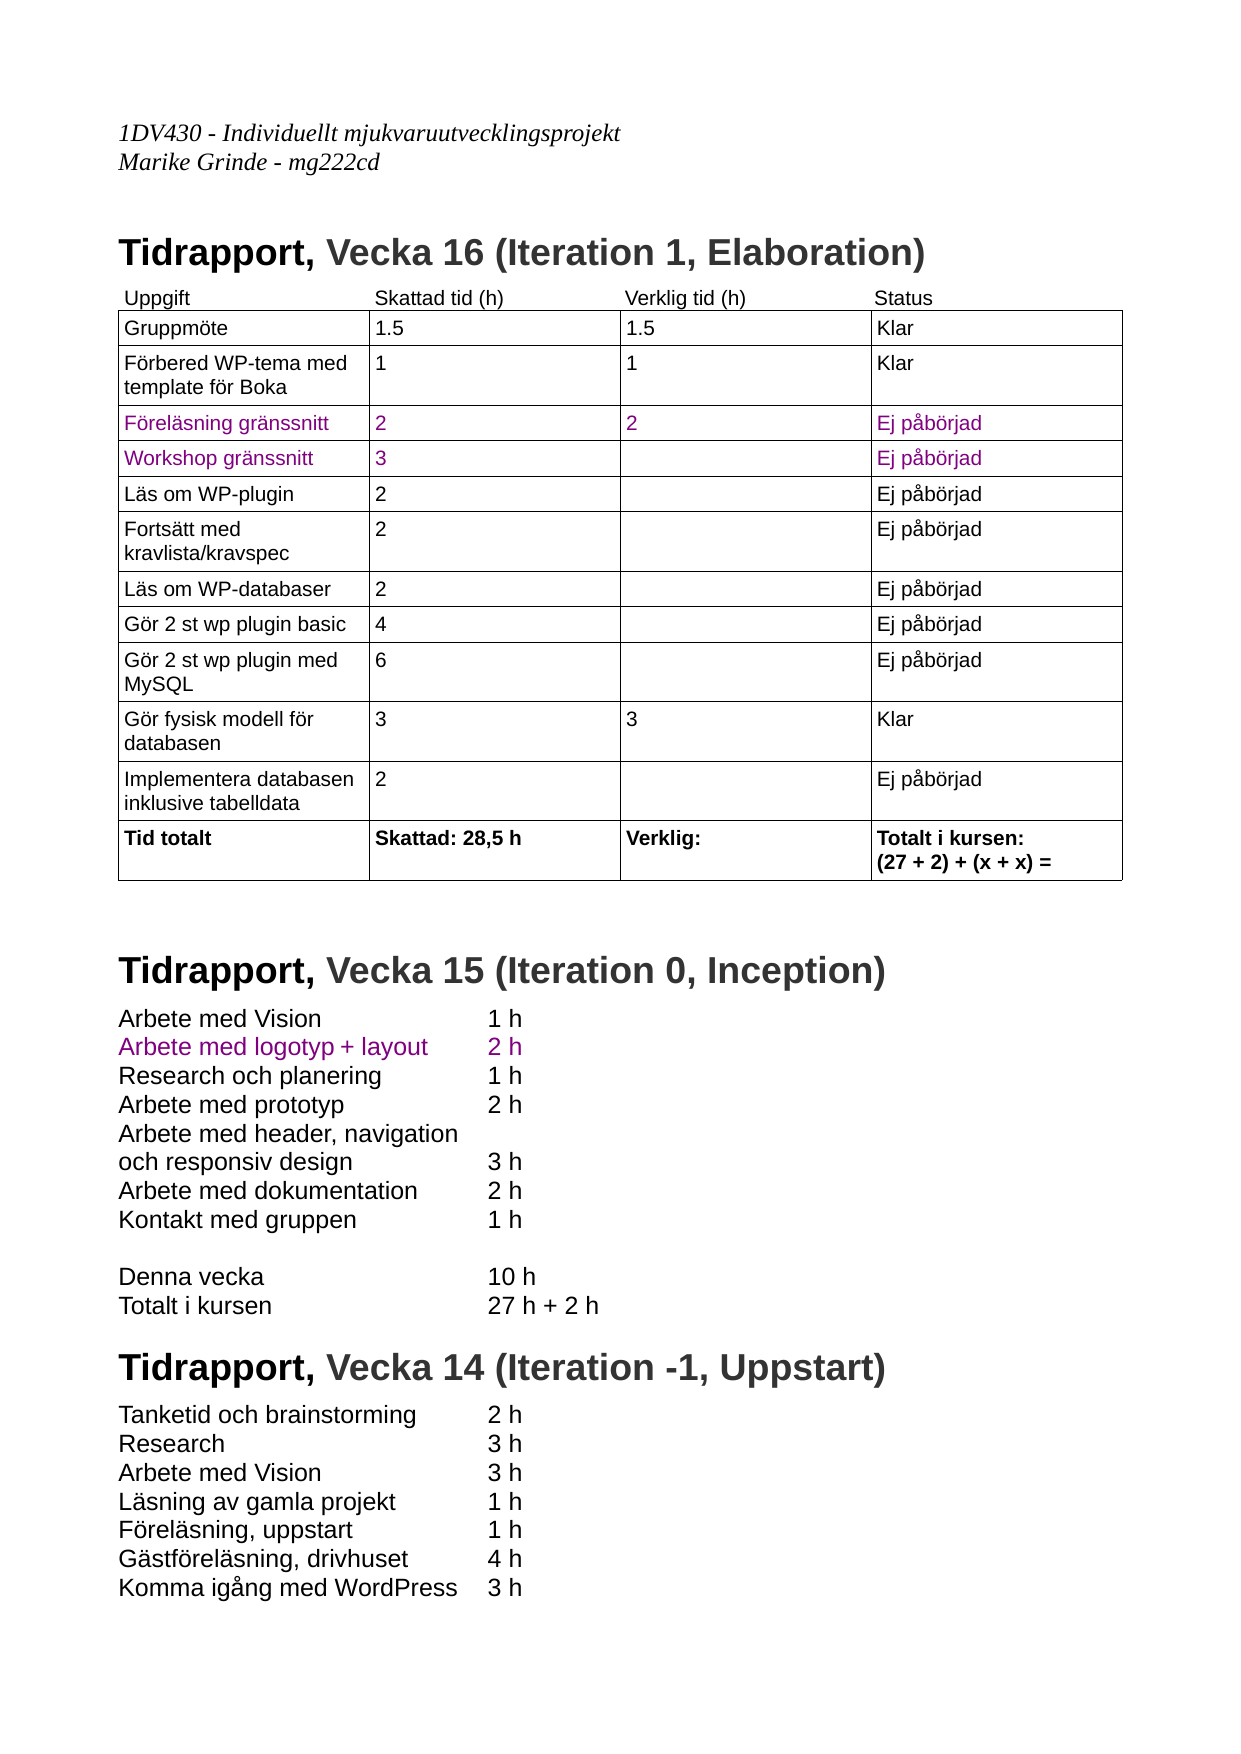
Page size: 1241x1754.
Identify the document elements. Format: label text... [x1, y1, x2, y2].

table_cell Läs om WP-databaser [119, 572, 369, 606]
table_header Gruppmöte [119, 311, 369, 345]
table_cell 2 [370, 572, 620, 606]
table_cell Ej påbörjad [872, 477, 1122, 511]
table_cell Läs om WP-plugin [119, 477, 369, 511]
table_cell [621, 572, 871, 606]
text Komma igång med WordPress 3 h [118, 1573, 1122, 1602]
table_cell Totalt i kursen: (27 + 2) + (x + x) = [872, 821, 1122, 880]
table_cell 3 [370, 702, 620, 761]
table_header Klar [872, 311, 1122, 345]
table_header 1,5 [370, 311, 620, 345]
text Gästföreläsning, drivhuset 4 h [118, 1544, 1122, 1573]
text Tanketid och brainstorming 2 h Research 3 h [118, 1400, 1122, 1458]
table_cell Skattad: 28,5 h [370, 821, 620, 880]
table_cell Ej påbörjad [872, 572, 1122, 606]
table_cell 3 [621, 702, 871, 761]
text Totalt i kursen 27 h + 2 h [118, 1291, 1122, 1320]
table_cell [621, 762, 871, 820]
subtitle Tidrapport, Vecka 14 (Iteration -1, Uppstart) [118, 1345, 1122, 1388]
text Kontakt med gruppen 1 h [118, 1205, 1122, 1233]
table_cell [621, 477, 871, 511]
table_cell 2 [621, 406, 871, 440]
table_cell Implementera databasen inklusive tabelldata [119, 762, 369, 820]
table_cell [621, 512, 871, 571]
text Föreläsning, uppstart 1 h [118, 1515, 1122, 1544]
table_cell Ej påbörjad [872, 406, 1122, 440]
table_cell 2 [370, 477, 620, 511]
text Arbete med Vision 3 h [118, 1458, 1122, 1487]
table_cell Gör fysisk modell för databasen [119, 702, 369, 761]
table_cell Workshop gränssnitt [119, 441, 369, 476]
table_cell 4 [370, 607, 620, 642]
text Research och planering 1 h [118, 1061, 1122, 1090]
text Denna vecka 10 h [118, 1262, 1122, 1291]
table_cell [621, 643, 871, 701]
text och responsiv design 3 h [118, 1147, 1122, 1176]
table_cell 2 [370, 762, 620, 820]
text Arbete med dokumentation 2 h [118, 1176, 1122, 1205]
table_cell Fortsätt med kravlista/kravspec [119, 512, 369, 571]
table_cell Ej påbörjad [872, 762, 1122, 820]
table_cell 6 [370, 643, 620, 701]
table_cell Gör 2 st wp plugin basic [119, 607, 369, 642]
table_cell Tid totalt [119, 821, 369, 880]
table_cell 2 [370, 406, 620, 440]
text Arbete med logotyp + layout 2 h [118, 1032, 1122, 1061]
text Läsning av gamla projekt 1 h [118, 1487, 1122, 1515]
table_cell Förbered WP-tema med template för Boka [119, 346, 369, 405]
text Arbete med Vision 1 h [118, 1003, 1122, 1032]
table_cell Ej påbörjad [872, 643, 1122, 701]
text Arbete med header, navigation [118, 1118, 1122, 1147]
table_cell Ej påbörjad [872, 512, 1122, 571]
table_cell Klar [872, 346, 1122, 405]
text Uppgift Skattad tid (h) Verklig tid (h) Status [118, 286, 1122, 310]
table_cell Verklig: [621, 821, 871, 880]
table_cell Ej påbörjad [872, 607, 1122, 642]
table_cell [621, 607, 871, 642]
table_cell 2 [370, 512, 620, 571]
subtitle Tidrapport, Vecka 15 (Iteration 0, Inception) [118, 948, 1122, 991]
table_cell 3 [370, 441, 620, 476]
table_cell 1 [370, 346, 620, 405]
table_cell Klar [872, 702, 1122, 761]
table_header 1,5 [621, 311, 871, 345]
table_cell Föreläsning gränssnitt [119, 406, 369, 440]
subtitle Tidrapport, Vecka 16 (Iteration 1, Elaboration) [118, 230, 1122, 273]
text Arbete med prototyp 2 h [118, 1090, 1122, 1118]
table_cell 1 [621, 346, 871, 405]
table_cell Ej påbörjad [872, 441, 1122, 476]
table_cell Gör 2 st wp plugin med MySQL [119, 643, 369, 701]
table_cell [621, 441, 871, 476]
